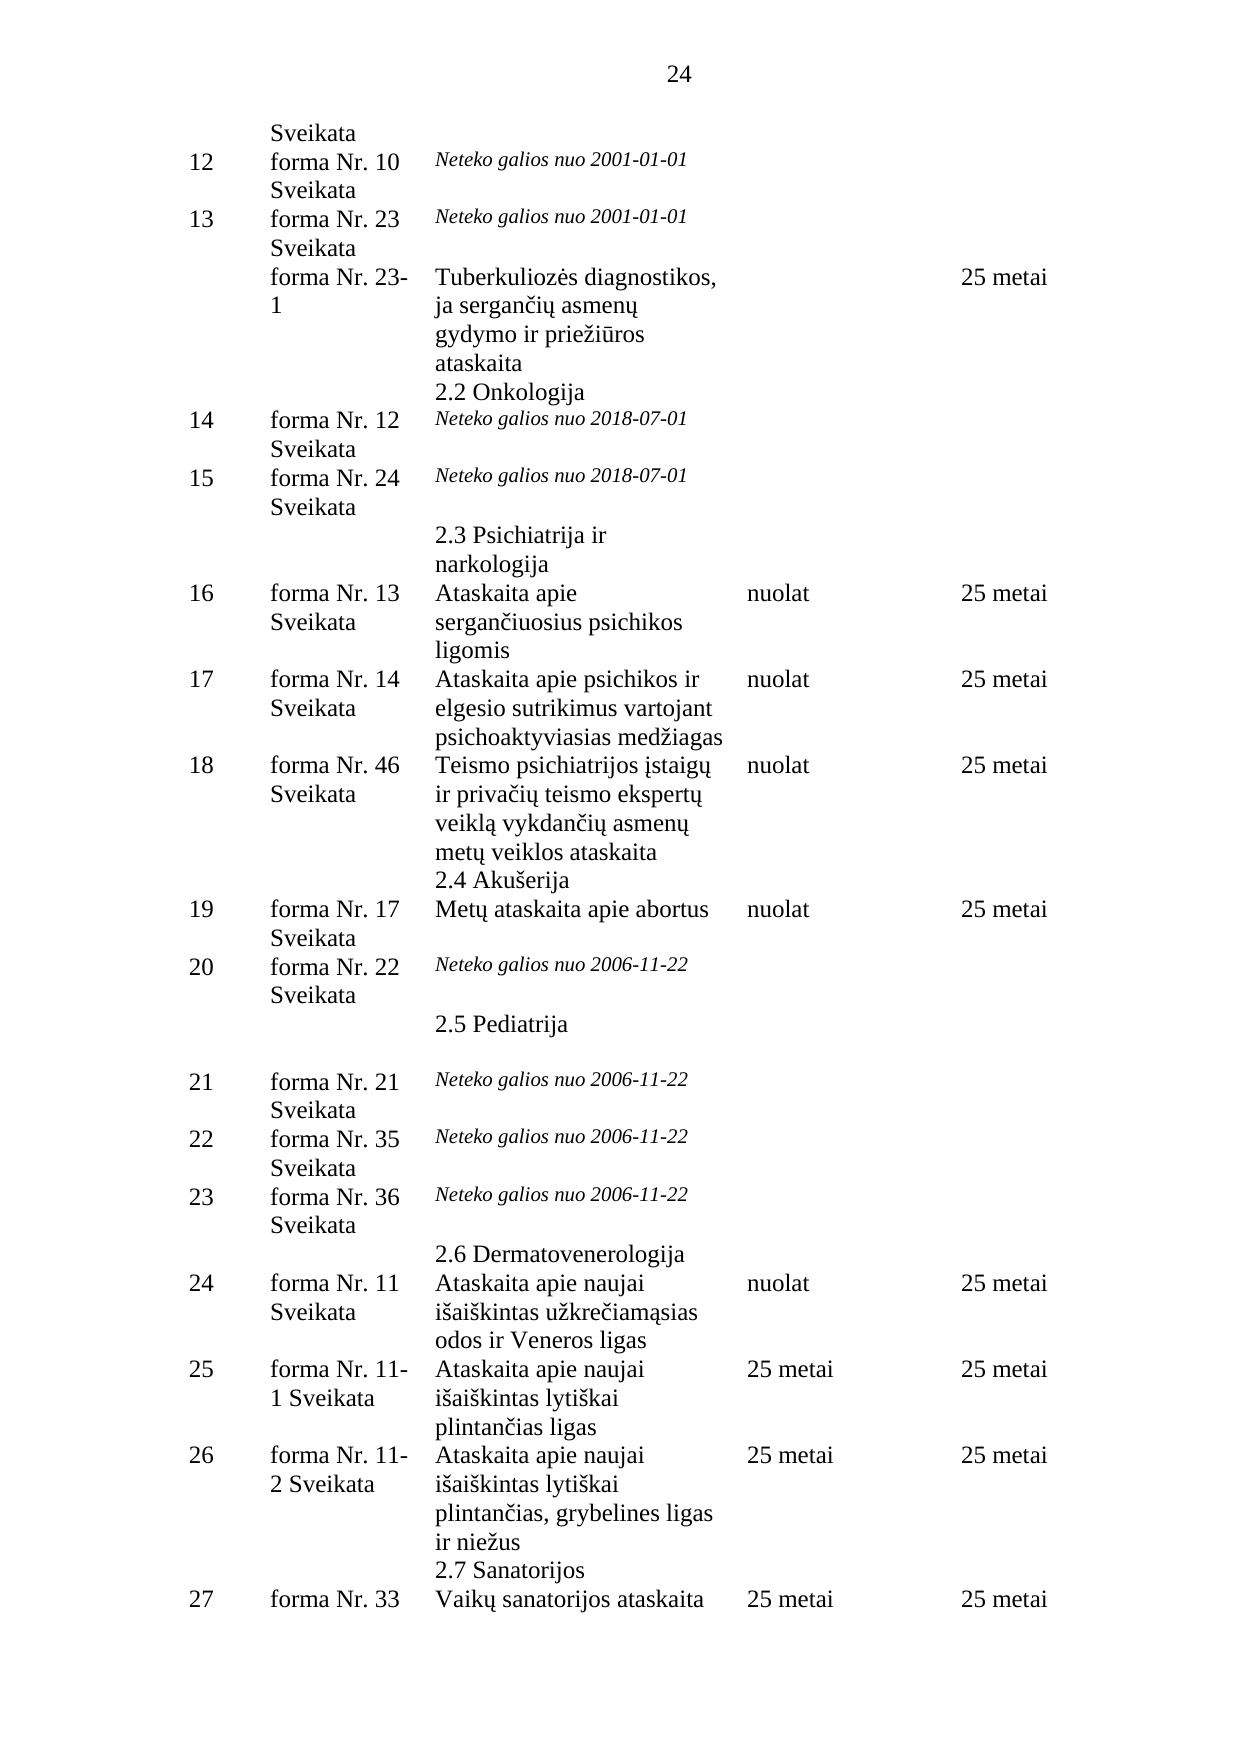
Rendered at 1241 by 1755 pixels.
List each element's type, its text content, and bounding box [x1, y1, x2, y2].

table_cell 25 metai [736, 1584, 949, 1613]
table_cell forma Nr. 22 Sveikata [259, 952, 424, 1009]
table_cell 25 metai [950, 1441, 1181, 1556]
table_cell [736, 952, 949, 1009]
table_cell forma Nr. 12 Sveikata [259, 406, 424, 463]
table_cell 22 [177, 1124, 259, 1182]
table_cell [177, 262, 259, 377]
table_cell Ataskaita apie naujai išaiškintas lytiškai plintančias ligas [424, 1354, 736, 1441]
table_cell [950, 1124, 1181, 1182]
table_cell [736, 463, 949, 521]
table_cell [424, 1038, 736, 1067]
table_cell 2.2 Onkologija [424, 377, 736, 406]
table_cell [259, 1239, 424, 1268]
table_cell forma Nr. 23 Sveikata [259, 204, 424, 262]
table_cell [950, 952, 1181, 1009]
table_cell forma Nr. 35 Sveikata [259, 1124, 424, 1182]
table_cell [424, 118, 736, 147]
table_cell 20 [177, 952, 259, 1009]
table_cell [736, 1009, 949, 1038]
table_cell Ataskaita apie naujai išaiškintas užkrečiamąsias odos ir Veneros ligas [424, 1268, 736, 1354]
table_cell forma Nr. 21 Sveikata [259, 1067, 424, 1124]
table_cell [950, 521, 1181, 578]
table_cell [950, 1038, 1181, 1067]
table_cell forma Nr. 14 Sveikata [259, 664, 424, 751]
table_cell [950, 1009, 1181, 1038]
table_cell Neteko galios nuo 2006-11-22 [424, 1124, 736, 1182]
table_cell forma Nr. 46 Sveikata [259, 751, 424, 866]
table_cell nuolat [736, 1268, 949, 1354]
table_cell [950, 406, 1181, 463]
table_cell [736, 521, 949, 578]
table_cell 2.6 Dermatovenerologija [424, 1239, 736, 1268]
table_cell forma Nr. 24 Sveikata [259, 463, 424, 521]
table_cell 2.5 Pediatrija [424, 1009, 736, 1038]
table_cell forma Nr. 11-1 Sveikata [259, 1354, 424, 1441]
table_cell [950, 1239, 1181, 1268]
table_cell [259, 377, 424, 406]
table_cell forma Nr. 11-2 Sveikata [259, 1441, 424, 1556]
table_cell forma Nr. 13 Sveikata [259, 578, 424, 664]
table_cell forma Nr. 10 Sveikata [259, 147, 424, 204]
table_cell 25 metai [950, 578, 1181, 664]
table_cell [177, 118, 259, 147]
table_cell nuolat [736, 751, 949, 866]
table_cell [177, 1038, 259, 1067]
table_cell Neteko galios nuo 2001-01-01 [424, 204, 736, 262]
table_cell 25 metai [950, 751, 1181, 866]
table_cell 25 metai [950, 664, 1181, 751]
table_cell Neteko galios nuo 2006-11-22 [424, 952, 736, 1009]
table_cell [177, 521, 259, 578]
table_cell [950, 377, 1181, 406]
table_cell 2.3 Psichiatrija ir narkologija [424, 521, 736, 578]
table_cell 25 metai [736, 1441, 949, 1556]
table_cell Ataskaita apie sergančiuosius psichikos ligomis [424, 578, 736, 664]
table_cell [259, 1038, 424, 1067]
table_cell 24 [177, 1268, 259, 1354]
table_cell Sveikata [259, 118, 424, 147]
table_cell [950, 463, 1181, 521]
table_cell 25 metai [950, 894, 1181, 952]
table_cell [177, 866, 259, 894]
table_cell 17 [177, 664, 259, 751]
table_cell [259, 1556, 424, 1584]
table_cell Ataskaita apie psichikos ir elgesio sutrikimus vartojant psichoaktyviasias medžiagas [424, 664, 736, 751]
table_cell 18 [177, 751, 259, 866]
table_cell 14 [177, 406, 259, 463]
table_cell 2.7 Sanatorijos [424, 1556, 736, 1584]
table_cell [950, 118, 1181, 147]
table_cell 13 [177, 204, 259, 262]
table_cell 23 [177, 1182, 259, 1239]
table_cell nuolat [736, 664, 949, 751]
table_cell [177, 1556, 259, 1584]
table_cell forma Nr. 23-1 [259, 262, 424, 377]
table_cell 19 [177, 894, 259, 952]
table_cell Vaikų sanatorijos ataskaita [424, 1584, 736, 1613]
table_cell [736, 406, 949, 463]
table_cell [259, 866, 424, 894]
table_cell forma Nr. 17 Sveikata [259, 894, 424, 952]
table_cell [736, 147, 949, 204]
table_cell Neteko galios nuo 2018-07-01 [424, 406, 736, 463]
table_cell [950, 1556, 1181, 1584]
table_cell [950, 1067, 1181, 1124]
table_cell [177, 1239, 259, 1268]
table_cell [736, 1182, 949, 1239]
table_cell Teismo psichiatrijos įstaigų ir privačių teismo ekspertų veiklą vykdančių asmenų metų veiklos ataskaita [424, 751, 736, 866]
table_cell forma Nr. 33 [259, 1584, 424, 1613]
table_cell nuolat [736, 578, 949, 664]
table_cell [259, 1009, 424, 1038]
table_cell [950, 1182, 1181, 1239]
table_cell [950, 147, 1181, 204]
table_cell Ataskaita apie naujai išaiškintas lytiškai plintančias, grybelines ligas ir niežus [424, 1441, 736, 1556]
table_cell [736, 866, 949, 894]
table_cell nuolat [736, 894, 949, 952]
table_cell [736, 377, 949, 406]
table_cell 25 metai [736, 1354, 949, 1441]
table_cell [736, 1556, 949, 1584]
table_cell 25 metai [950, 262, 1181, 377]
table_cell forma Nr. 11 Sveikata [259, 1268, 424, 1354]
table_cell 25 [177, 1354, 259, 1441]
table_cell [736, 1239, 949, 1268]
table_cell [177, 1009, 259, 1038]
table_cell 16 [177, 578, 259, 664]
table_cell [736, 262, 949, 377]
table_cell 2.4 Akušerija [424, 866, 736, 894]
table_cell 15 [177, 463, 259, 521]
table_cell Neteko galios nuo 2001-01-01 [424, 147, 736, 204]
table_cell [177, 377, 259, 406]
table_cell Tuberkuliozės diagnostikos, ja sergančių asmenų gydymo ir priežiūros ataskaita [424, 262, 736, 377]
table_cell Neteko galios nuo 2006-11-22 [424, 1067, 736, 1124]
table_cell [736, 1124, 949, 1182]
table_cell 25 metai [950, 1268, 1181, 1354]
table_cell [736, 1038, 949, 1067]
table_cell 21 [177, 1067, 259, 1124]
table_cell [736, 1067, 949, 1124]
table_cell 25 metai [950, 1584, 1181, 1613]
table_cell [259, 521, 424, 578]
table_cell [950, 866, 1181, 894]
table_cell forma Nr. 36 Sveikata [259, 1182, 424, 1239]
table_cell [736, 118, 949, 147]
table_cell [950, 204, 1181, 262]
table_cell Metų ataskaita apie abortus [424, 894, 736, 952]
table_cell Neteko galios nuo 2006-11-22 [424, 1182, 736, 1239]
table_cell Neteko galios nuo 2018-07-01 [424, 463, 736, 521]
table_cell 27 [177, 1584, 259, 1613]
table_cell 26 [177, 1441, 259, 1556]
table_cell 12 [177, 147, 259, 204]
table_cell [736, 204, 949, 262]
table_cell 25 metai [950, 1354, 1181, 1441]
